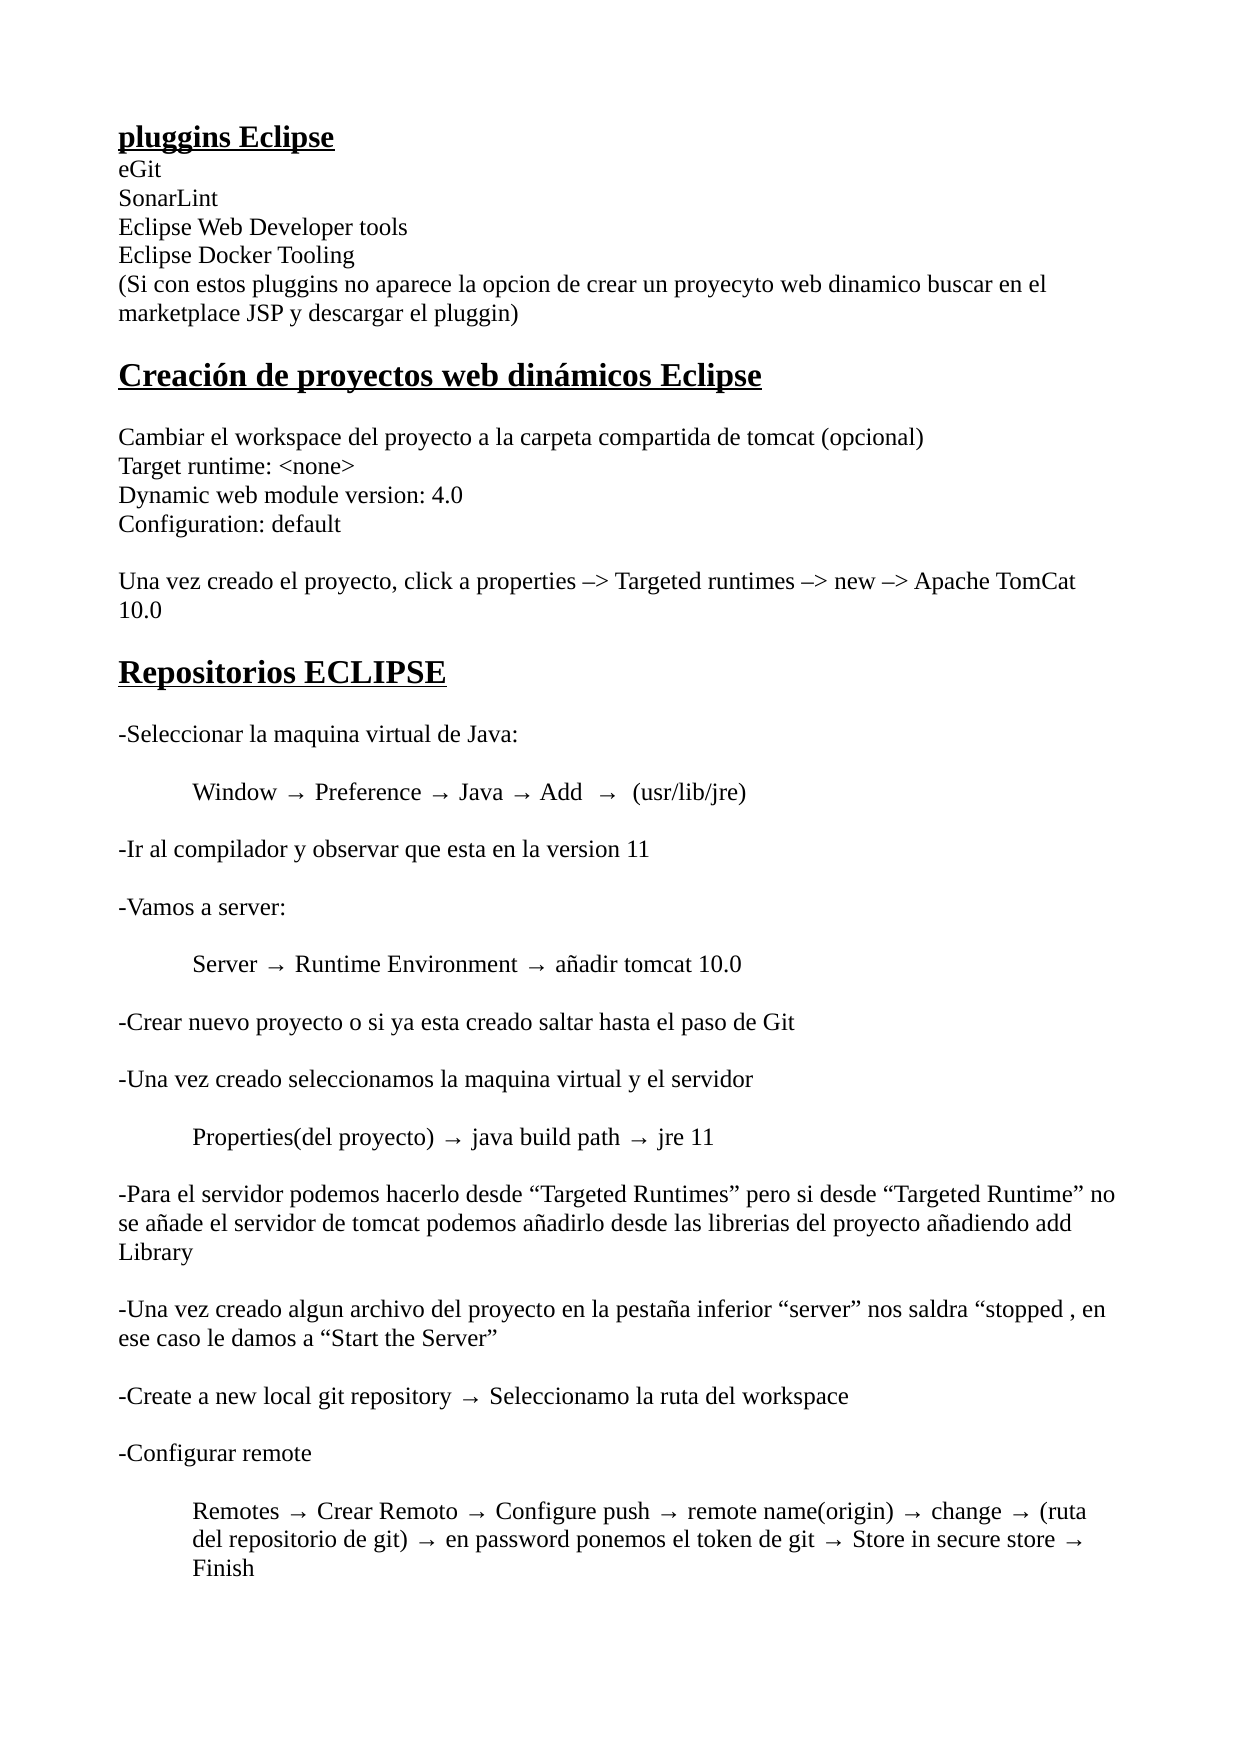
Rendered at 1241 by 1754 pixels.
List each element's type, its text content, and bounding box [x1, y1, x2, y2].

text -Crear nuevo proyecto o si ya esta creado saltar hasta el paso de Git [118, 1007, 1122, 1036]
text -Para el servidor podemos hacerlo desde “Targeted Runtimes” pero si desde “Targeted Runtime” no se añade el servidor de tomcat podemos añadirlo desde las librerias del proyecto añadiendo add Library [118, 1179, 1122, 1266]
text pluggins Eclipse [118, 118, 1122, 154]
text Eclipse Web Developer tools [118, 212, 1122, 240]
text -Seleccionar la maquina virtual de Java: [118, 719, 1122, 748]
text (Si con estos pluggins no aparece la opcion de crear un proyecyto web dinamico buscar en el marketplace JSP y descargar el pluggin) [118, 269, 1122, 327]
text -Una vez creado algun archivo del proyecto en la pestaña inferior “server” nos saldra “stopped , en ese caso le damos a “Start the Server” [118, 1294, 1122, 1352]
text Cambiar el workspace del proyecto a la carpeta compartida de tomcat (opcional) [118, 422, 1122, 451]
text Remotes → Crear Remoto → Configure push → remote name(origin) → change → (ruta del repositorio de git) → en password ponemos el token de git → Store in secure store → Finish [118, 1496, 1122, 1582]
text -Create a new local git repository → Seleccionamo la ruta del workspace [118, 1381, 1122, 1409]
text Creación de proyectos web dinámicos Eclipse [118, 355, 1122, 394]
text Dynamic web module version: 4.0 [118, 480, 1122, 509]
text Server → Runtime Environment → añadir tomcat 10.0 [118, 949, 1122, 978]
text -Vamos a server: [118, 892, 1122, 921]
text -Configurar remote [118, 1438, 1122, 1467]
text Properties(del proyecto) → java build path → jre 11 [118, 1122, 1122, 1151]
text SonarLint [118, 183, 1122, 212]
text Target runtime: <none> [118, 451, 1122, 480]
text Repositorios ECLIPSE [118, 652, 1122, 691]
text Configuration: default [118, 509, 1122, 537]
text -Una vez creado seleccionamos la maquina virtual y el servidor [118, 1064, 1122, 1093]
text eGit [118, 154, 1122, 183]
text Eclipse Docker Tooling [118, 240, 1122, 269]
text -Ir al compilador y observar que esta en la version 11 [118, 834, 1122, 863]
text Una vez creado el proyecto, click a properties –> Targeted runtimes –> new –> Apache TomCat 10.0 [118, 566, 1122, 624]
text Window → Preference → Java → Add → (usr/lib/jre) [118, 777, 1122, 806]
